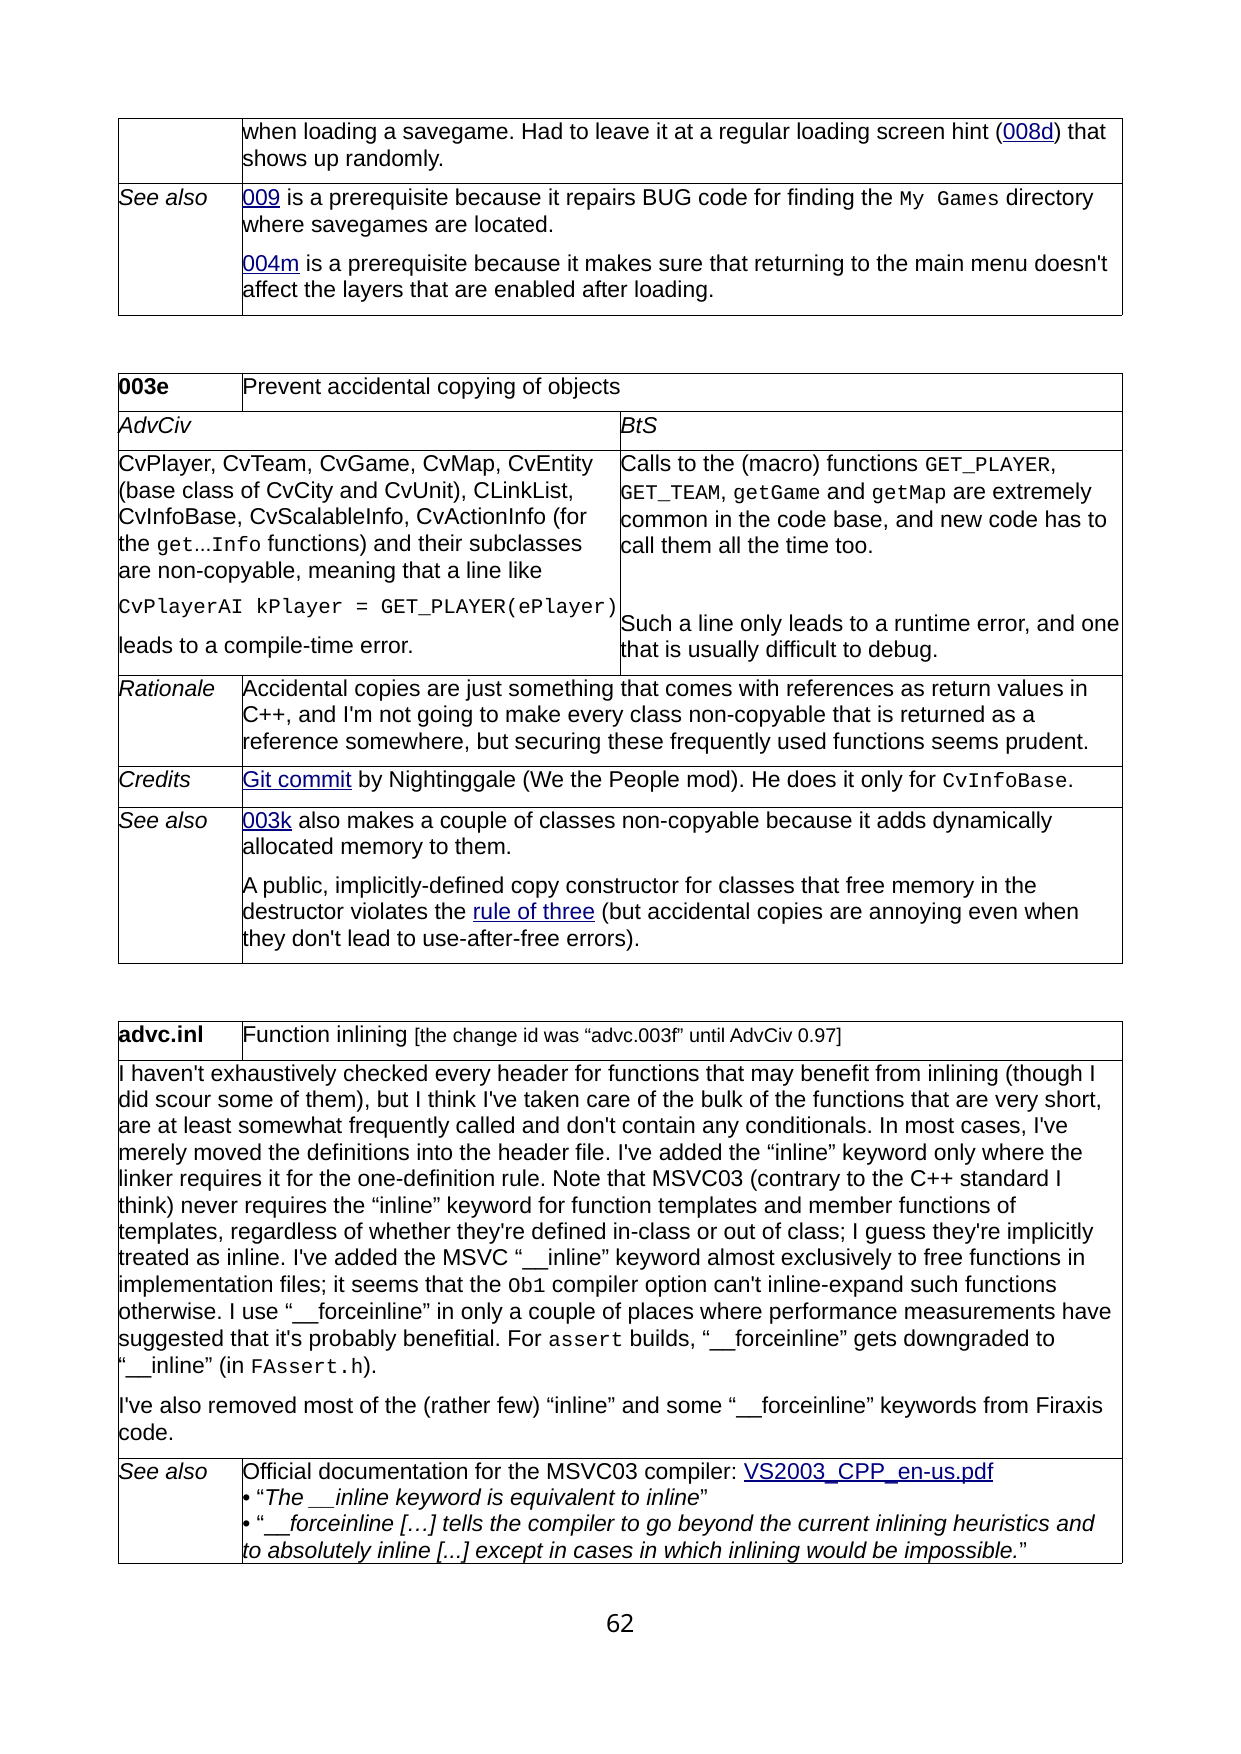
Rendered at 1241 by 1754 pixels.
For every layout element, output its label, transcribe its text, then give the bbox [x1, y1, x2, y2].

table_cell Rationale [119, 676, 242, 766]
table_header advc.inl [119, 1022, 242, 1060]
table_header Function inlining [the change id was “advc.003f” until AdvCiv 0.97] [243, 1022, 1122, 1060]
table_cell CvPlayer, CvTeam, CvGame, CvMap, CvEntity (base class of CvCity and CvUnit), CLinkList, CvInfoBase, CvScalableInfo, CvActionInfo (for the get...Info functions) and their subclasses are non-copyable, meaning that a line like CvPlayerAI kPlayer = GET_PLAYER(ePlayer) leads to a compile-time error. [119, 451, 620, 675]
table_cell Official documentation for the MSVC03 compiler: VS2003_CPP_en-us.pdf • “The __inline keyword is equivalent to inline” • “__forceinline […] tells the compiler to go beyond the current inlining heuristics and to absolutely inline [...] except in cases in which inlining would be impossible.” [243, 1459, 1122, 1563]
table_cell Git commit by Nightinggale (We the People mod). He does it only for CvInfoBase. [243, 767, 1122, 807]
table_cell Credits [119, 767, 242, 807]
table_cell 009 is a prerequisite because it repairs BUG code for finding the My Games directory where savegames are located. 004m is a prerequisite because it makes sure that returning to the main menu doesn't affect the layers that are enabled after loading. [243, 184, 1122, 315]
table_header 003e [119, 374, 242, 411]
table_cell 003k also makes a couple of classes non-copyable because it adds dynamically allocated memory to them. A public, implicitly-defined copy constructor for classes that free memory in the destructor violates the rule of three (but accidental copies are annoying even when they don't lead to use-after-free errors). [243, 808, 1122, 963]
table_cell [119, 119, 242, 183]
table_cell when loading a savegame. Had to leave it at a regular loading screen hint (008d) that shows up randomly. [243, 119, 1122, 183]
table_cell AdvCiv [119, 412, 620, 450]
table_cell See also [119, 184, 242, 315]
table_cell See also [119, 1459, 242, 1563]
table_cell Calls to the (macro) functions GET_PLAYER, GET_TEAM, getGame and getMap are extremely common in the code base, and new code has to call them all the time too. Such a line only leads to a runtime error, and one that is usually difficult to debug. [621, 451, 1122, 675]
table_cell I haven't exhaustively checked every header for functions that may benefit from inlining (though I did scour some of them), but I think I've taken care of the bulk of the functions that are very short, are at least somewhat frequently called and don't contain any conditionals. In most cases, I've merely moved the definitions into the header file. I've added the “inline” keyword only where the linker requires it for the one-definition rule. Note that MSVC03 (contrary to the C++ standard I think) never requires the “inline” keyword for function templates and member functions of templates, regardless of whether they're defined in-class or out of class; I guess they're implicitly treated as inline. I've added the MSVC “__inline” keyword almost exclusively to free functions in implementation files; it seems that the Ob1 compiler option can't inline-expand such functions otherwise. I use “__forceinline” in only a couple of places where performance measurements have suggested that it's probably benefitial. For assert builds, “__forceinline” gets downgraded to “__inline” (in FAssert.h). I've also removed most of the (rather few) “inline” and some “__forceinline” keywords from Firaxis code. [119, 1061, 1122, 1458]
table_header Prevent accidental copying of objects [243, 374, 1122, 411]
table_cell See also [119, 808, 242, 963]
table_cell Accidental copies are just something that comes with references as return values in C++, and I'm not going to make every class non-copyable that is returned as a reference somewhere, but securing these frequently used functions seems prudent. [243, 676, 1122, 766]
table_cell BtS [621, 412, 1122, 450]
